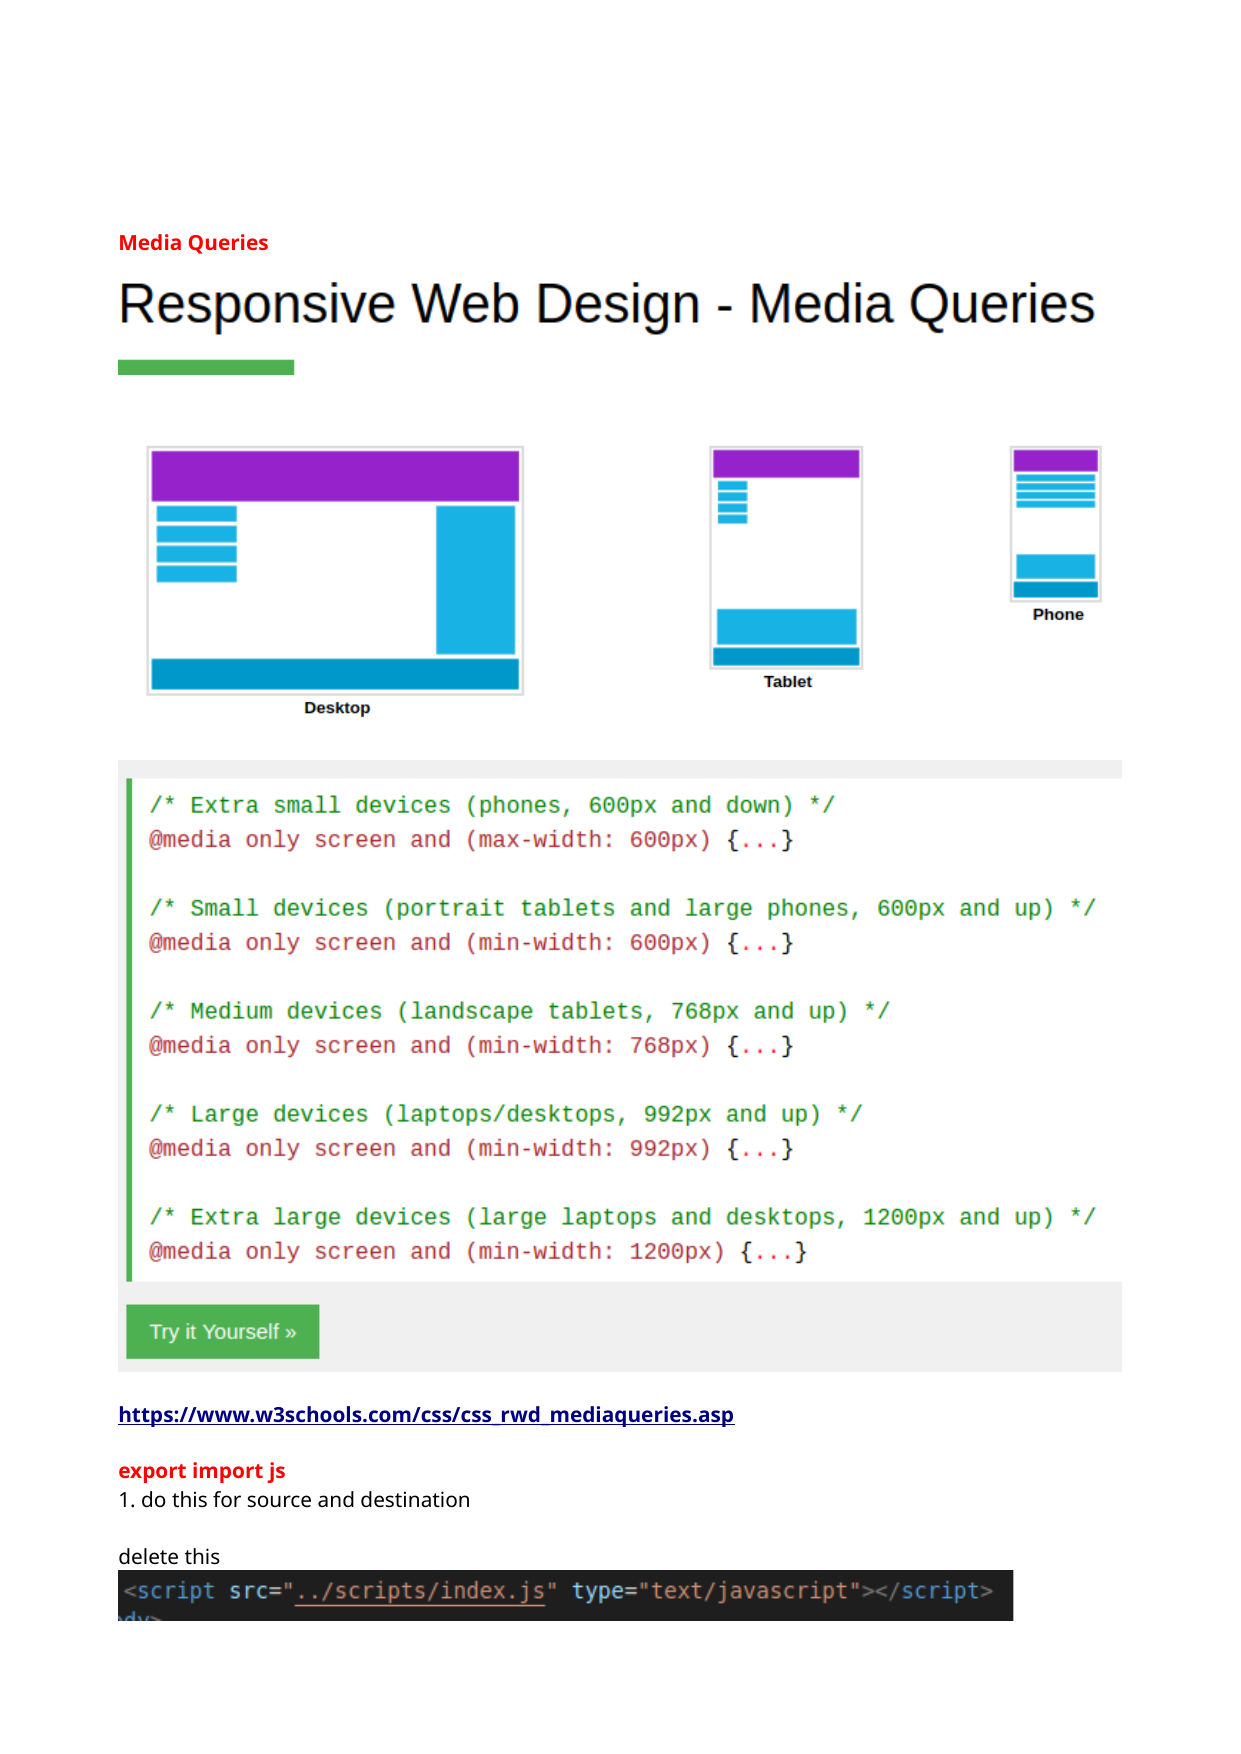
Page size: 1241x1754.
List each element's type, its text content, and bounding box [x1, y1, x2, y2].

text 1. do this for source and destination [118, 1485, 1122, 1513]
picture [118, 269, 1123, 375]
subtitle Media Queries [118, 228, 1122, 257]
picture [118, 431, 1123, 732]
picture [118, 1570, 1014, 1621]
text export import js [118, 1457, 1122, 1485]
picture [118, 760, 1123, 1372]
text delete this [118, 1542, 1122, 1570]
text https://www.w3schools.com/css/css_rwd_mediaqueries.asp [118, 1400, 1122, 1428]
